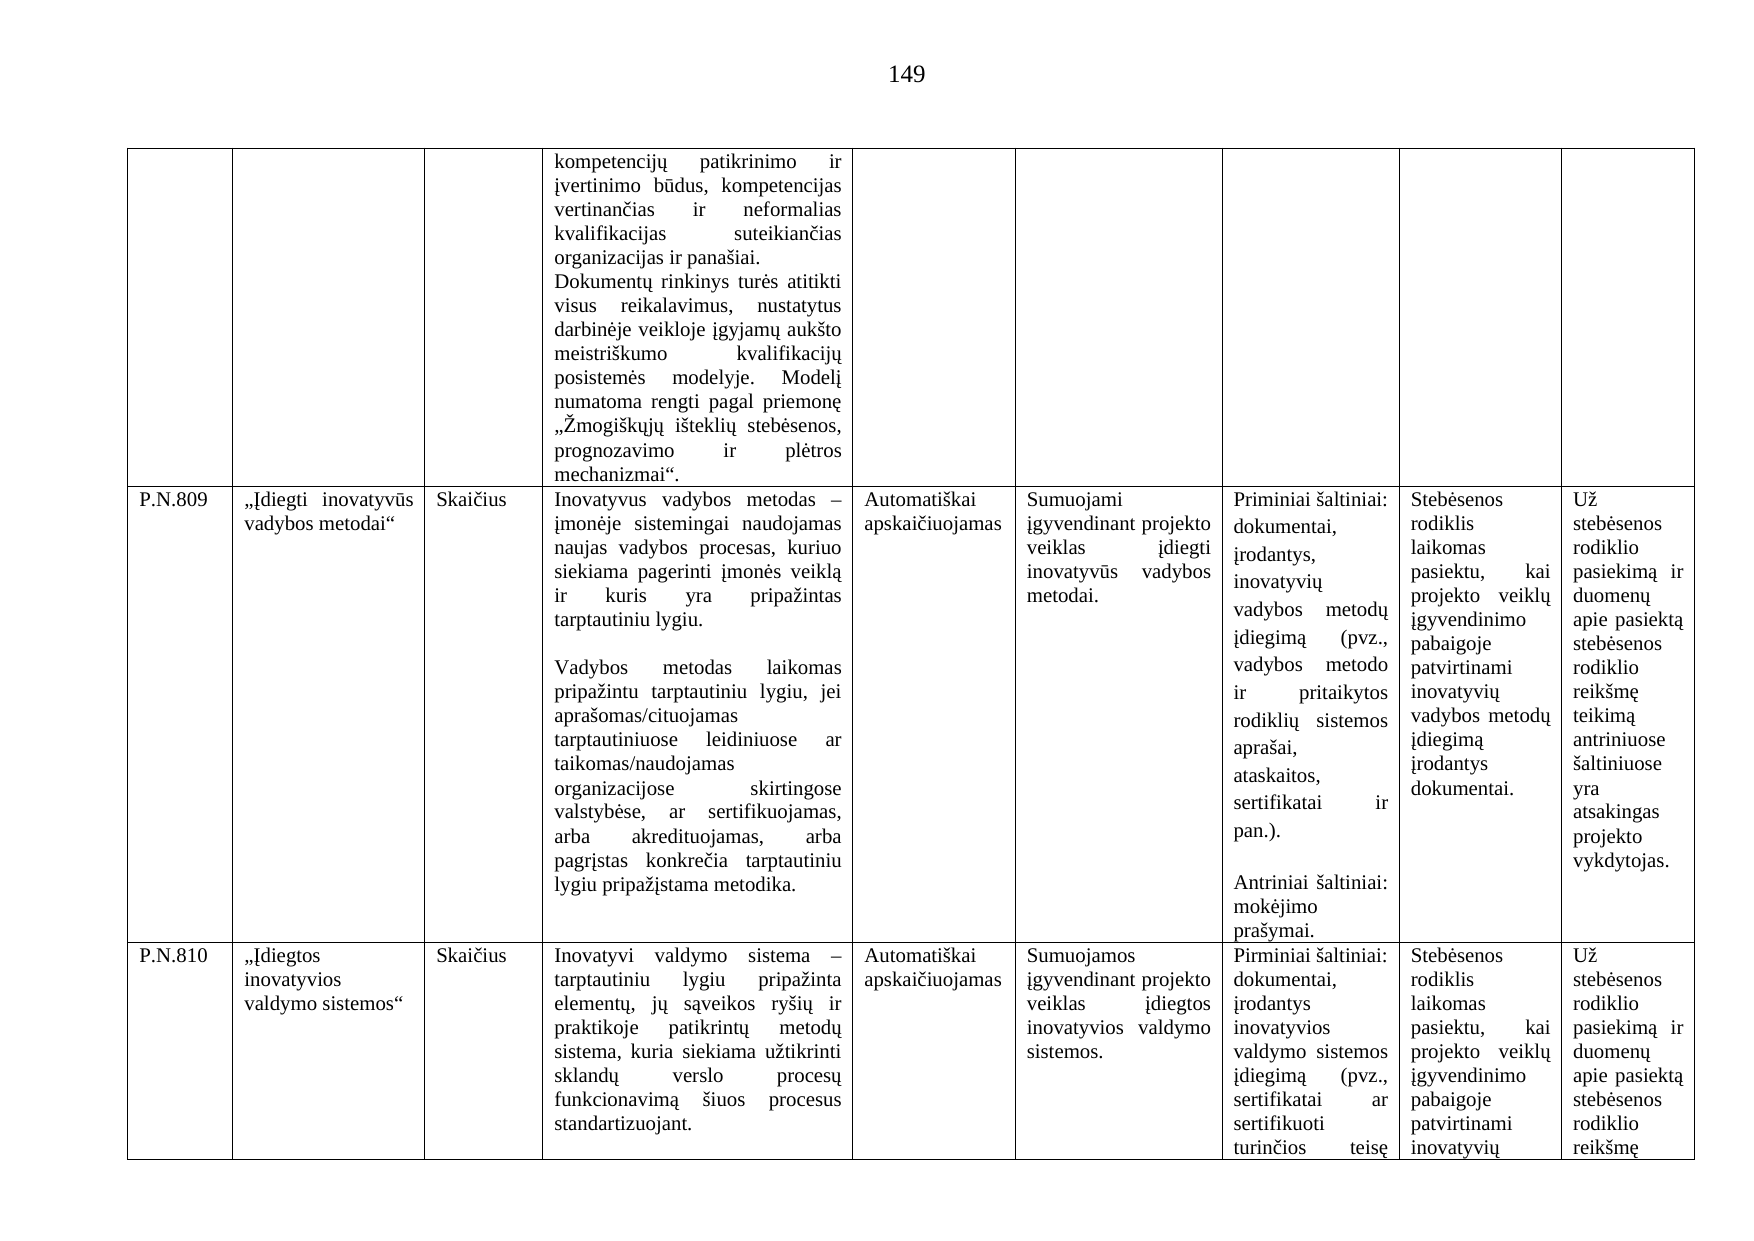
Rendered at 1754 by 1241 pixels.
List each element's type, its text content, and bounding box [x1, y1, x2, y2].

table_cell „Įdiegtos inovatyvios valdymo sistemos“ [233, 943, 424, 1159]
table_cell [425, 149, 542, 486]
table_cell [1016, 149, 1222, 486]
table_cell Stebėsenos rodiklis laikomas pasiektu, kai projekto veiklų įgyvendinimo pabaigoje patvirtinami inovatyvių vadybos metodų įdiegimą įrodantys dokumentai. [1400, 487, 1561, 942]
table_cell Skaičius [425, 487, 542, 942]
table_cell Už stebėsenos rodiklio pasiekimą ir duomenų apie pasiektą stebėsenos rodiklio reikšmę [1562, 943, 1694, 1159]
table_cell P.N.810 [128, 943, 232, 1159]
table_cell Inovatyvi valdymo sistema –tarptautiniu lygiu pripažinta elementų, jų sąveikos ryšių ir praktikoje patikrintų metodų sistema, kuria siekiama užtikrinti sklandų verslo procesų funkcionavimą šiuos procesus standartizuojant. [543, 943, 852, 1159]
table_cell Inovatyvus vadybos metodas – įmonėje sistemingai naudojamas naujas vadybos procesas, kuriuo siekiama pagerinti įmonės veiklą ir kuris yra pripažintas tarptautiniu lygiu. Vadybos metodas laikomas pripažintu tarptautiniu lygiu, jei aprašomas/cituojamas tarptautiniuose leidiniuose ar taikomas/naudojamas organizacijose skirtingose valstybėse, ar sertifikuojamas, arba akredituojamas, arba pagrįstas konkrečia tarptautiniu lygiu pripažįstama metodika. [543, 487, 852, 942]
table_cell [128, 149, 232, 486]
table_cell [1400, 149, 1561, 486]
table_cell Sumuojamos įgyvendinant projekto veiklas įdiegtos inovatyvios valdymo sistemos. [1016, 943, 1222, 1159]
table_cell Sumuojami įgyvendinant projekto veiklas įdiegti inovatyvūs vadybos metodai. [1016, 487, 1222, 942]
table_cell [1223, 149, 1399, 486]
table_cell Automatiškai apskaičiuojamas [853, 487, 1015, 942]
table_cell Priminiai šaltiniai: dokumentai, įrodantys, inovatyvių vadybos metodų įdiegimą (pvz., vadybos metodo ir pritaikytos rodiklių sistemos aprašai, ataskaitos, sertifikatai ir pan.). Antriniai šaltiniai: mokėjimo prašymai. [1223, 487, 1399, 942]
table_cell Automatiškai apskaičiuojamas [853, 943, 1015, 1159]
table_cell Skaičius [425, 943, 542, 1159]
table_cell Stebėsenos rodiklis laikomas pasiektu, kai projekto veiklų įgyvendinimo pabaigoje patvirtinami inovatyvių [1400, 943, 1561, 1159]
table_cell [853, 149, 1015, 486]
table_cell Pirminiai šaltiniai: dokumentai, įrodantys inovatyvios valdymo sistemos įdiegimą (pvz., sertifikatai ar sertifikuoti turinčios teisę [1223, 943, 1399, 1159]
table_cell [233, 149, 424, 486]
table_cell Už stebėsenos rodiklio pasiekimą ir duomenų apie pasiektą stebėsenos rodiklio reikšmę teikimą antriniuose šaltiniuose yra atsakingas projekto vykdytojas. [1562, 487, 1694, 942]
table_cell P.N.809 [128, 487, 232, 942]
table_cell kompetencijų patikrinimo ir įvertinimo būdus, kompetencijas vertinančias ir neformalias kvalifikacijas suteikiančias organizacijas ir panašiai. Dokumentų rinkinys turės atitikti visus reikalavimus, nustatytus darbinėje veikloje įgyjamų aukšto meistriškumo kvalifikacijų posistemės modelyje. Modelį numatoma rengti pagal priemonę „Žmogiškųjų išteklių stebėsenos, prognozavimo ir plėtros mechanizmai“. [543, 149, 852, 486]
table_cell [1562, 149, 1694, 486]
table_cell „Įdiegti inovatyvūs vadybos metodai“ [233, 487, 424, 942]
